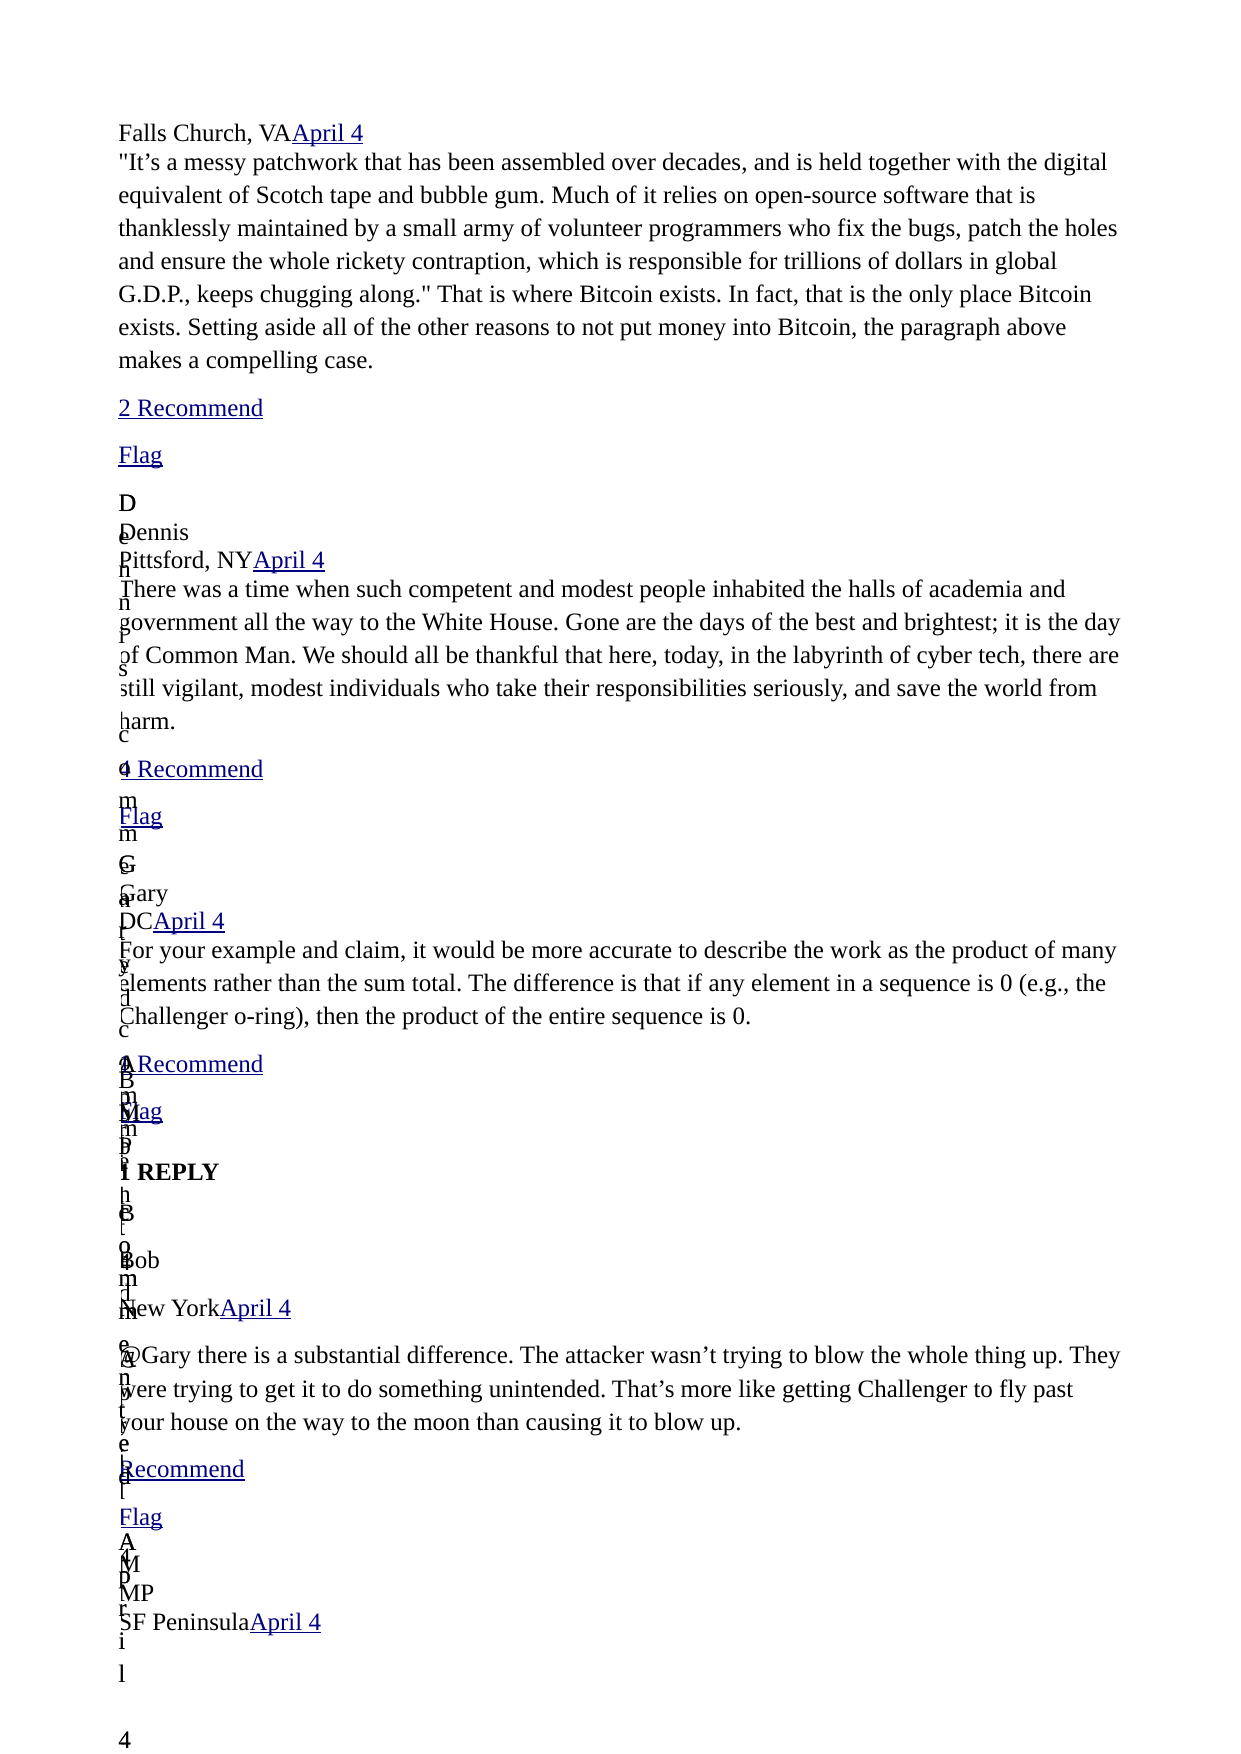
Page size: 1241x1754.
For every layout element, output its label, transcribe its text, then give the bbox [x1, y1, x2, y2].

text G [121, 849, 1122, 878]
text M [122, 1549, 1122, 1578]
text SF PeninsulaApril 4 [121, 1607, 1122, 1636]
text Flag [121, 801, 1122, 830]
text Dennis [121, 517, 1122, 545]
text B [121, 1198, 1122, 1227]
text Flag [121, 1502, 1122, 1531]
subtitle 1 REPLY [121, 1157, 1122, 1185]
text 4 Recommend [121, 754, 1122, 782]
text DCApril 4 [121, 906, 1122, 935]
text 1 Recommend [121, 1049, 1122, 1078]
text 2 Recommend [118, 393, 1122, 421]
text M [121, 1549, 126, 1560]
text There was a time when such competent and modest people inhabited the halls of academia and government all the way to the White House. Gone are the days of the best and brightest; it is the day of Common Man. We should all be thankful that here, today, in the labyrinth of cyber tech, there are still vigilant, modest individuals who take their responsibilities seriously, and save the world from harm. [121, 574, 1122, 735]
text Pittsford, NYApril 4 [121, 545, 1122, 574]
text Bob [121, 1245, 1122, 1274]
text Gary [121, 878, 1122, 906]
text Flag [118, 440, 1122, 469]
text "It’s a messy patchwork that has been assembled over decades, and is held together with the digital equivalent of Scotch tape and bubble gum. Much of it relies on open-source software that is thanklessly maintained by a small army of volunteer programmers who fix the bugs, patch the holes and ensure the whole rickety contraption, which is responsible for trillions of dollars in global G.D.P., keeps chugging along." That is where Bitcoin exists. In fact, that is the only place Bitcoin exists. Setting aside all of the other reasons to not put money into Bitcoin, the paragraph above makes a compelling case. [118, 147, 1122, 374]
text D [121, 488, 1122, 517]
text For your example and claim, it would be more accurate to describe the work as the product of many elements rather than the sum total. The difference is that if any element in a sequence is 0 (e.g., the Challenger o-ring), then the product of the entire sequence is 0. [121, 935, 1122, 1030]
text New YorkApril 4 [121, 1293, 1122, 1322]
text MP [121, 1578, 1122, 1607]
text @Gary there is a substantial difference. The attacker wasn’t trying to blow the whole thing up. They were trying to get it to do something unintended. That’s more like getting Challenger to fly past your house on the way to the moon than causing it to blow up. [121, 1341, 1122, 1435]
text Flag [121, 1096, 1122, 1125]
text Falls Church, VAApril 4 [118, 118, 1122, 147]
text Recommend [121, 1454, 1122, 1483]
